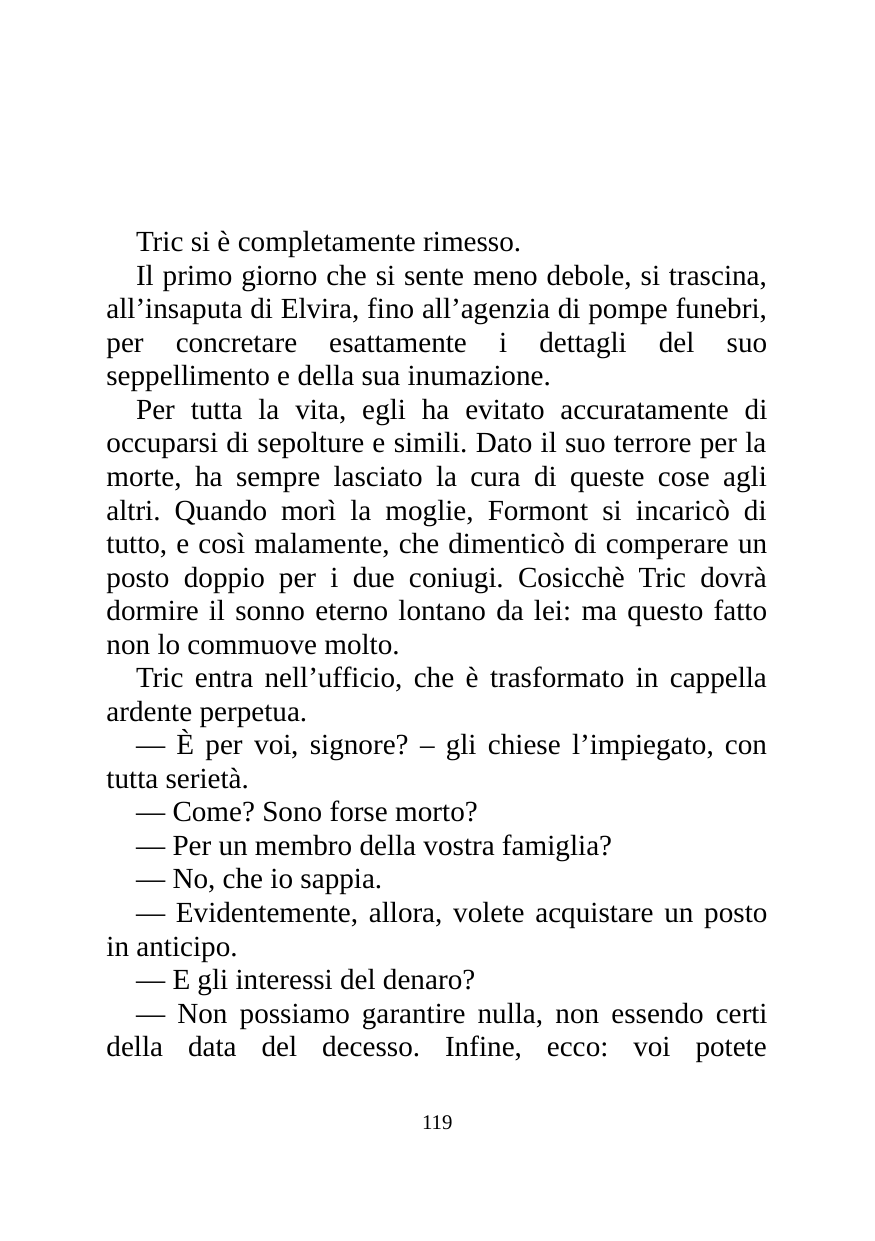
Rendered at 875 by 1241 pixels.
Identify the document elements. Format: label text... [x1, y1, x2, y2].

text Tric si è completamente rimesso. [106, 224, 768, 258]
text — Come? Sono forse morto? [106, 794, 768, 828]
text — Non possiamo garantire nulla, non essendo certi della data del decesso. Infine, ecco: voi potete [106, 996, 768, 1063]
text — Evidentemente, allora, volete acquistare un posto in anticipo. [106, 895, 768, 962]
text — È per voi, signore? – gli chiese l’impiegato, con tutta serietà. [106, 727, 768, 794]
text — E gli interessi del denaro? [106, 962, 768, 996]
text — Per un membro della vostra famiglia? [106, 828, 768, 862]
text Tric entra nell’ufficio, che è trasformato in cappella ardente perpetua. [106, 660, 768, 727]
text — No, che io sappia. [106, 862, 768, 895]
text Il primo giorno che si sente meno debole, si trascina, all’insaputa di Elvira, fino all’agenzia di pompe funebri, per concretare esattamente i dettagli del suo seppellimento e della sua inumazione. [106, 258, 768, 392]
text Per tutta la vita, egli ha evitato accuratamente di occuparsi di sepolture e simili. Dato il suo terrore per la morte, ha sempre lasciato la cura di queste cose agli altri. Quando morì la moglie, Formont si incaricò di tutto, e così malamente, che dimenticò di comperare un posto doppio per i due coniugi. Cosicchè Tric dovrà dormire il sonno eterno lontano da lei: ma questo fatto non lo commuove molto. [106, 392, 768, 660]
